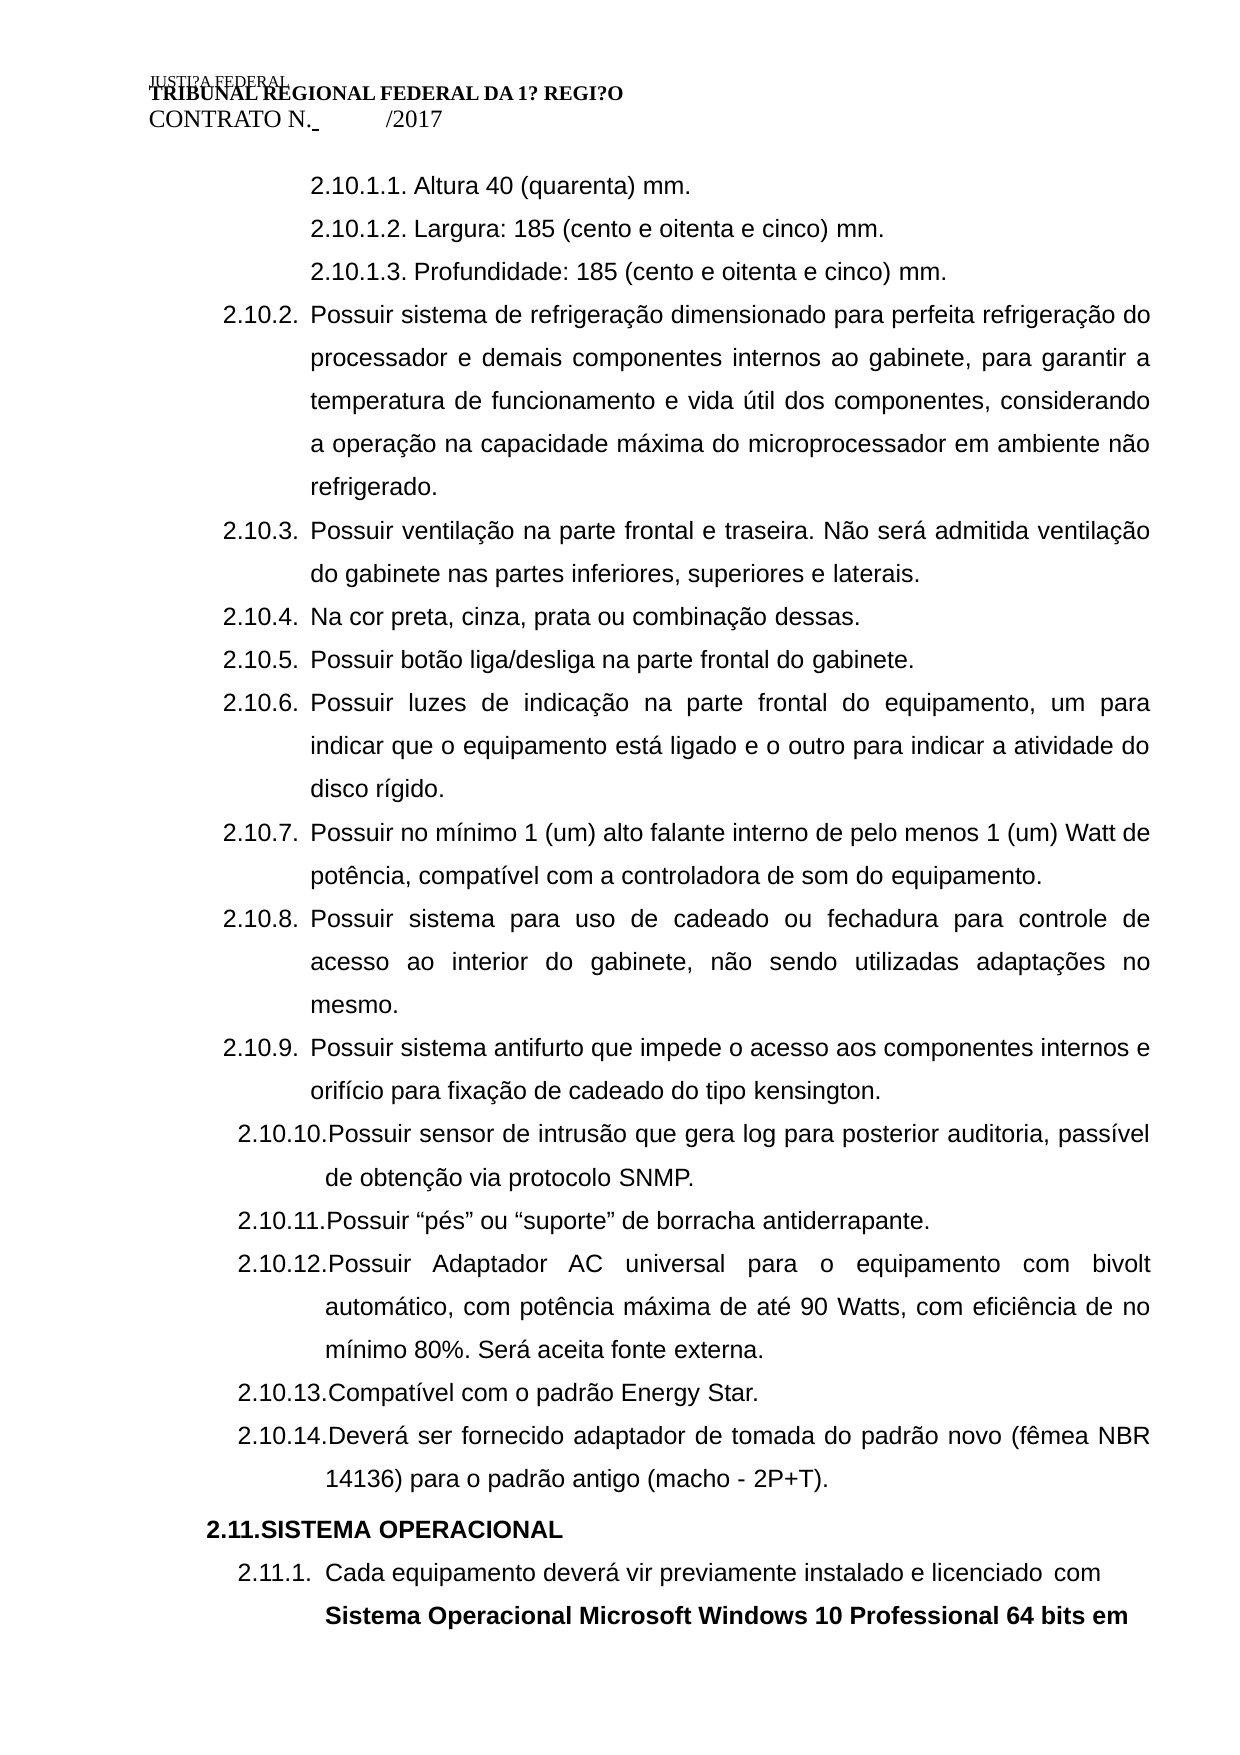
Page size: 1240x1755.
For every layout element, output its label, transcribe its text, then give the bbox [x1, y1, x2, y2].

list Compatível com o padrão Energy Star. [237, 1378, 1162, 1407]
list Possuir luzes de indicação na parte frontal do equipamento, um para indicar que o equipamento está ligado e o outro para indicar a atividade do disco rígido. [223, 688, 1152, 803]
list Possuir ventilação na parte frontal e traseira. Não será admitida ventilação do gabinete nas partes inferiores, superiores e laterais. [223, 516, 1152, 587]
list Possuir botão liga/desliga na parte frontal do gabinete. [223, 645, 1162, 674]
subtitle SISTEMA OPERACIONAL [206, 1515, 1162, 1543]
list Possuir sistema para uso de cadeado ou fechadura para controle de acesso ao interior do gabinete, não sendo utilizadas adaptações no mesmo. [223, 904, 1152, 1019]
list Deverá ser fornecido adaptador de tomada do padrão novo (fêmea NBR 14136) para o padrão antigo (macho - 2P+T). [237, 1421, 1152, 1493]
list Possuir sistema de refrigeração dimensionado para perfeita refrigeração do processador e demais componentes internos ao gabinete, para garantir a temperatura de funcionamento e vida útil dos componentes, considerando a operação na capacidade máxima do microprocessador em ambiente não refrigerado. [223, 300, 1152, 501]
list Possuir sistema antifurto que impede o acesso aos componentes internos e orifício para fixação de cadeado do tipo kensington. [223, 1033, 1152, 1105]
list Largura: 185 (cento e oitenta e cinco) mm. [310, 214, 1162, 242]
list Altura 40 (quarenta) mm. [310, 171, 1162, 199]
list Possuir sensor de intrusão que gera log para posterior auditoria, passível de obtenção via protocolo SNMP. [237, 1119, 1152, 1191]
list Cada equipamento deverá vir previamente instalado e licenciado com [237, 1558, 1162, 1586]
subtitle Sistema Operacional Microsoft Windows 10 Professional 64 bits em [325, 1601, 1162, 1630]
list Possuir Adaptador AC universal para o equipamento com bivolt automático, com potência máxima de até 90 Watts, com eficiência de no mínimo 80%. Será aceita fonte externa. [237, 1249, 1152, 1364]
list Profundidade: 185 (cento e oitenta e cinco) mm. [310, 257, 1162, 286]
list Possuir “pés” ou “suporte” de borracha antiderrapante. [237, 1206, 1162, 1234]
list Possuir no mínimo 1 (um) alto falante interno de pelo menos 1 (um) Watt de potência, compatível com a controladora de som do equipamento. [223, 817, 1152, 889]
list Na cor preta, cinza, prata ou combinação dessas. [223, 602, 1162, 631]
